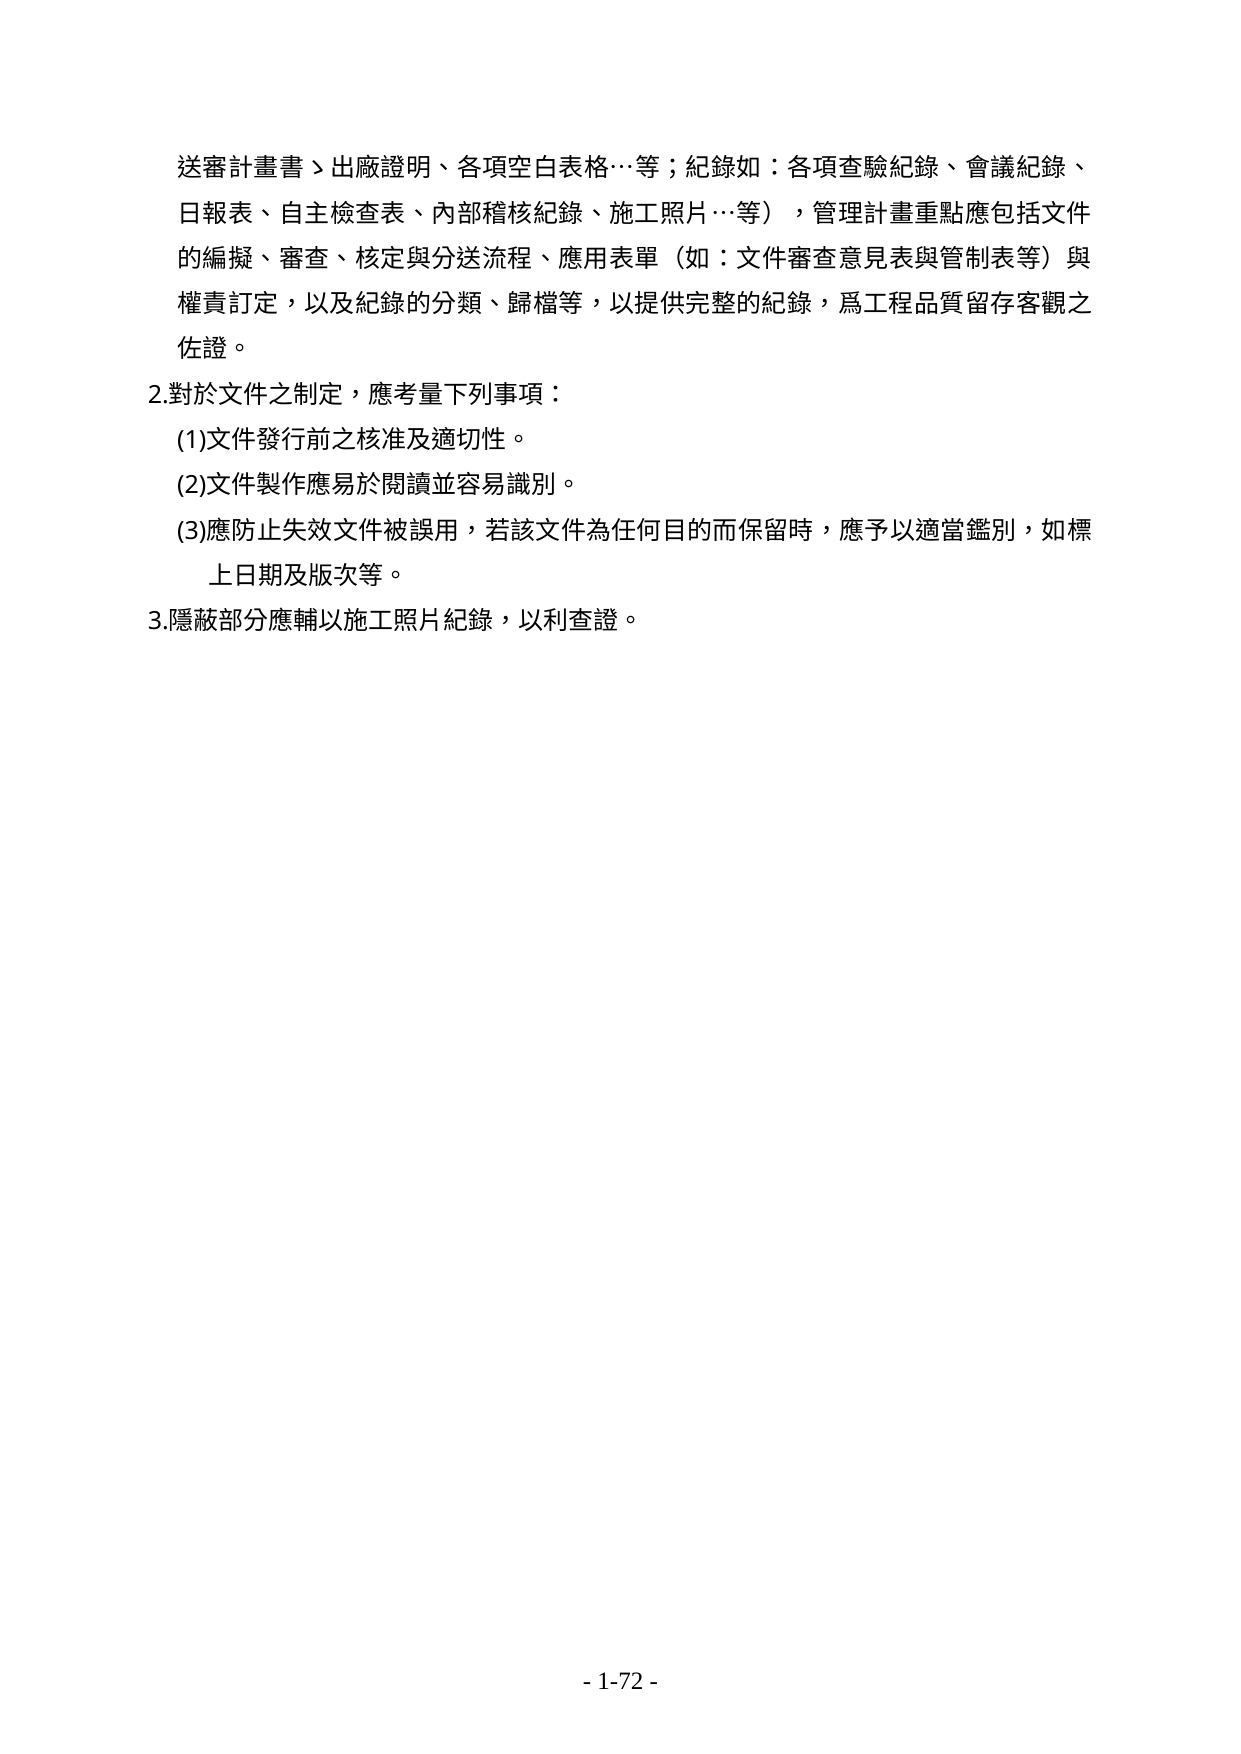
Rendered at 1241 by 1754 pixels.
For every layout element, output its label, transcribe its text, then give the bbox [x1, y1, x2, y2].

text (3)應防止失效文件被誤用，若該文件為任何目的而保留時，應予以適當鑑別，如標上日期及版次等。 [177, 510, 1092, 592]
text 送審計畫書ゝ出廠證明、各項空白表格…等；紀錄如：各項查驗紀錄、會議紀錄、日報表、自主檢查表、內部稽核紀錄、施工照片…等），管理計畫重點應包括文件的編擬、審查、核定與分送流程、應用表單（如：文件審查意見表與管制表等）與權責訂定，以及紀錄的分類、歸檔等，以提供完整的紀錄，爲工程品質留存客觀之佐證。 [148, 148, 1092, 365]
text 2.對於文件之制定，應考量下列事項： [148, 374, 1092, 411]
text (2)文件製作應易於閱讀並容易識別。 [177, 465, 1092, 501]
text 3.隱蔽部分應輔以施工照片紀錄，以利查證。 [148, 601, 1092, 637]
text (1)文件發行前之核准及適切性。 [177, 419, 1092, 456]
